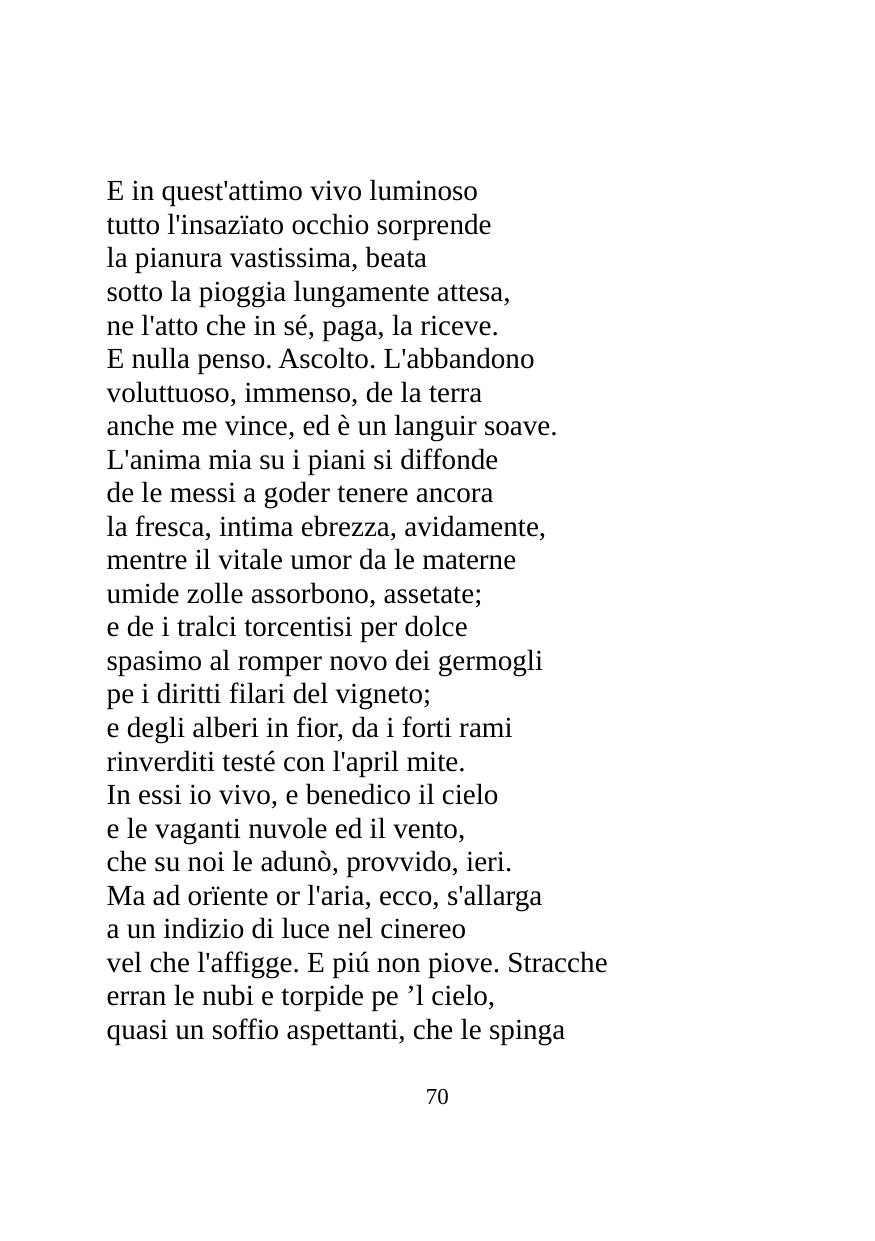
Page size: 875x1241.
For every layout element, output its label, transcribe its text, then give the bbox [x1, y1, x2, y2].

text e degli alberi in fior, da i forti rami [106, 710, 768, 744]
text e le vaganti nuvole ed il vento, [106, 811, 768, 844]
text L'anima mia su i piani si diffonde [106, 442, 768, 475]
text sotto la pioggia lungamente attesa, [106, 274, 768, 308]
text E in quest'attimo vivo luminoso [106, 173, 768, 207]
text voluttuoso, immenso, de la terra [106, 375, 768, 408]
text erran le nubi e torpide pe ’l cielo, [106, 978, 768, 1012]
text rinverditi testé con l'april mite. [106, 744, 768, 777]
text vel che l'affigge. E piú non piove. Stracche [106, 945, 768, 978]
text spasimo al romper novo dei germogli [106, 643, 768, 677]
text anche me vince, ed è un languir soave. [106, 408, 768, 442]
text la pianura vastissima, beata [106, 241, 768, 274]
text la fresca, intima ebrezza, avidamente, [106, 509, 768, 542]
text umide zolle assorbono, assetate; [106, 576, 768, 609]
text che su noi le adunò, provvido, ieri. [106, 844, 768, 878]
text pe i diritti filari del vigneto; [106, 677, 768, 710]
text tutto l'insazïato occhio sorprende [106, 207, 768, 241]
text E nulla penso. Ascolto. L'abbandono [106, 341, 768, 375]
text de le messi a goder tenere ancora [106, 475, 768, 509]
text e de i tralci torcentisi per dolce [106, 609, 768, 643]
text Ma ad orïente or l'aria, ecco, s'allarga [106, 878, 768, 911]
text In essi io vivo, e benedico il cielo [106, 777, 768, 811]
text mentre il vitale umor da le materne [106, 542, 768, 576]
text quasi un soffio aspettanti, che le spinga [106, 1012, 768, 1046]
text a un indizio di luce nel cinereo [106, 911, 768, 945]
text ne l'atto che in sé, paga, la riceve. [106, 308, 768, 341]
